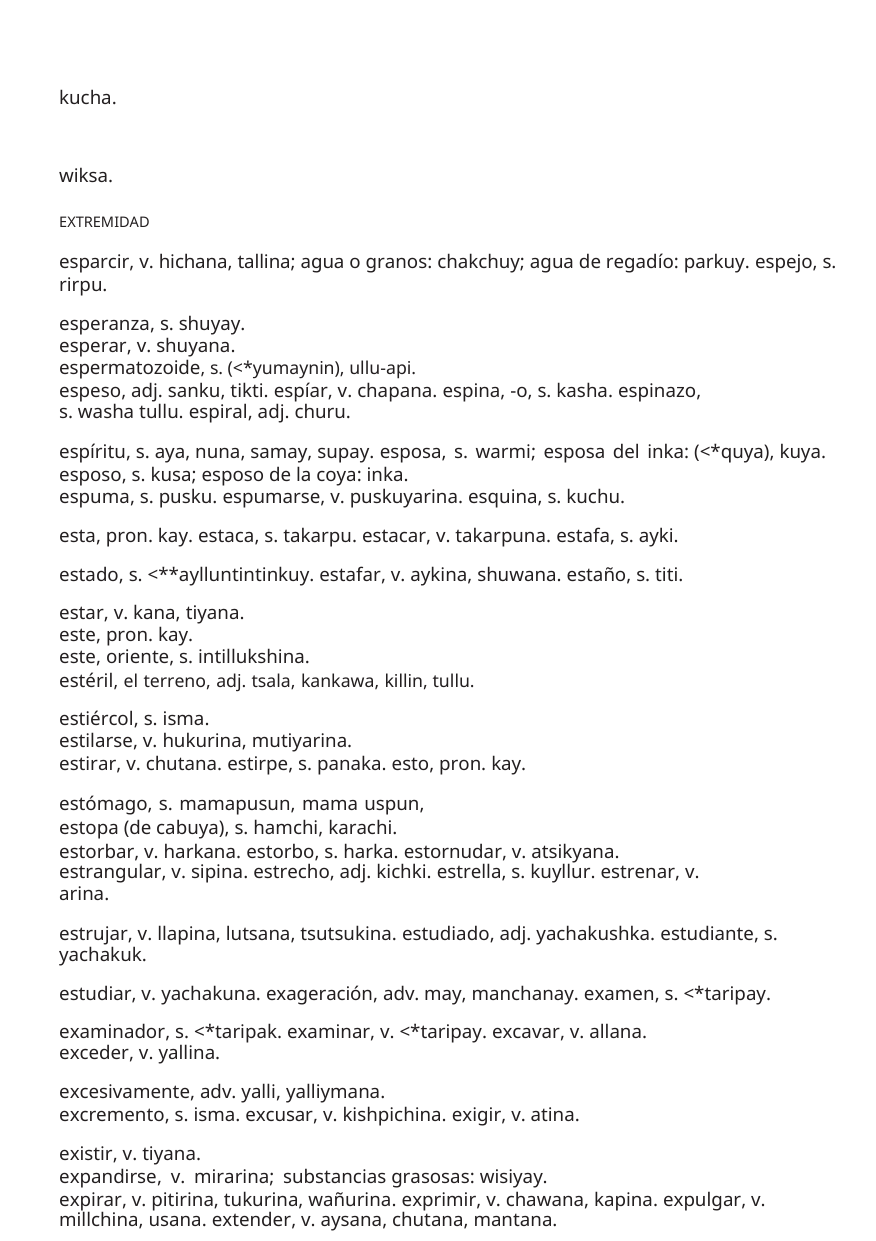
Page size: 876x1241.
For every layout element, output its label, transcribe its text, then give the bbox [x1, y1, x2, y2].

text estilarse, v. hukurina, mutiyarina. [59, 729, 856, 752]
text estiércol, s. isma. [59, 708, 856, 729]
text estirar, v. chutana. estirpe, s. panaka. esto, pron. kay. [59, 753, 660, 775]
text estrujar, v. llapina, lutsana, tsutsukina. estudiado, adj. yachakushka. estudiante, s. yachakuk. [59, 923, 810, 966]
text espuma, s. pusku. espumarse, v. puskuyarina. esquina, s. kuchu. [59, 487, 739, 508]
text excremento, s. isma. excusar, v. kishpichina. exigir, v. atina. [59, 1104, 741, 1126]
text estómago, s. mamapusun, mama uspun, [59, 792, 856, 815]
text estar, v. kana, tiyana. [59, 602, 856, 623]
text espíritu, s. aya, nuna, samay, supay. esposa, s. warmi; esposa del inka: (<*quya), kuya. [59, 440, 856, 463]
text espeso, adj. sanku, tikti. espíar, v. chapana. espina, -o, s. kasha. espinazo, s. washa tullu. espiral, adj. churu. [59, 380, 712, 424]
text esperanza, s. shuyay. [59, 313, 856, 334]
text estudiar, v. yachakuna. exageración, adv. may, manchanay. examen, s. <*taripay. [59, 983, 800, 1005]
text EXTREMIDAD [59, 212, 856, 232]
text excesivamente, adv. yalli, yalliymana. [59, 1082, 856, 1103]
text estopa (de cabuya), s. hamchi, karachi. [59, 815, 856, 839]
text esperar, v. shuyana. [59, 334, 856, 356]
text examinador, s. <*taripak. examinar, v. <*taripay. excavar, v. allana. exceder, v. yallina. [59, 1022, 705, 1065]
text este, oriente, s. intillukshina. [59, 646, 856, 668]
text estado, s. <**aylluntintinkuy. estafar, v. aykina, shuwana. estaño, s. titi. [59, 564, 737, 585]
text wiksa. [59, 167, 856, 186]
text esparcir, v. hichana, tallina; agua o granos: chakchuy; agua de regadío: parkuy. espejo, s. rirpu. [59, 249, 857, 297]
text estéril, el terreno, adj. tsala, kankawa, killin, tullu. [59, 669, 856, 691]
text kucha. [59, 88, 856, 108]
text esposo, s. kusa; esposo de la coya: inka. [59, 463, 856, 486]
text esta, pron. kay. estaca, s. takarpu. estacar, v. takarpuna. estafa, s. ayki. [59, 525, 686, 547]
text espermatozoide, s. (<*yumaynin), ullu-api. [59, 356, 856, 379]
text existir, v. tiyana. [59, 1143, 856, 1164]
text expandirse, v. mirarina; substancias grasosas: wisiyay. [59, 1164, 856, 1188]
text estorbar, v. harkana. estorbo, s. harka. estornudar, v. atsikyana. estrangular, v. sipina. estrecho, adj. kichki. estrella, s. kuyllur. estrenar, v. arina. [59, 841, 701, 906]
text este, pron. kay. [59, 623, 856, 646]
text expirar, v. pitirina, tukurina, wañurina. exprimir, v. chawana, kapina. expulgar, v. millchina, usana. extender, v. aysana, chutana, mantana. [59, 1189, 827, 1232]
